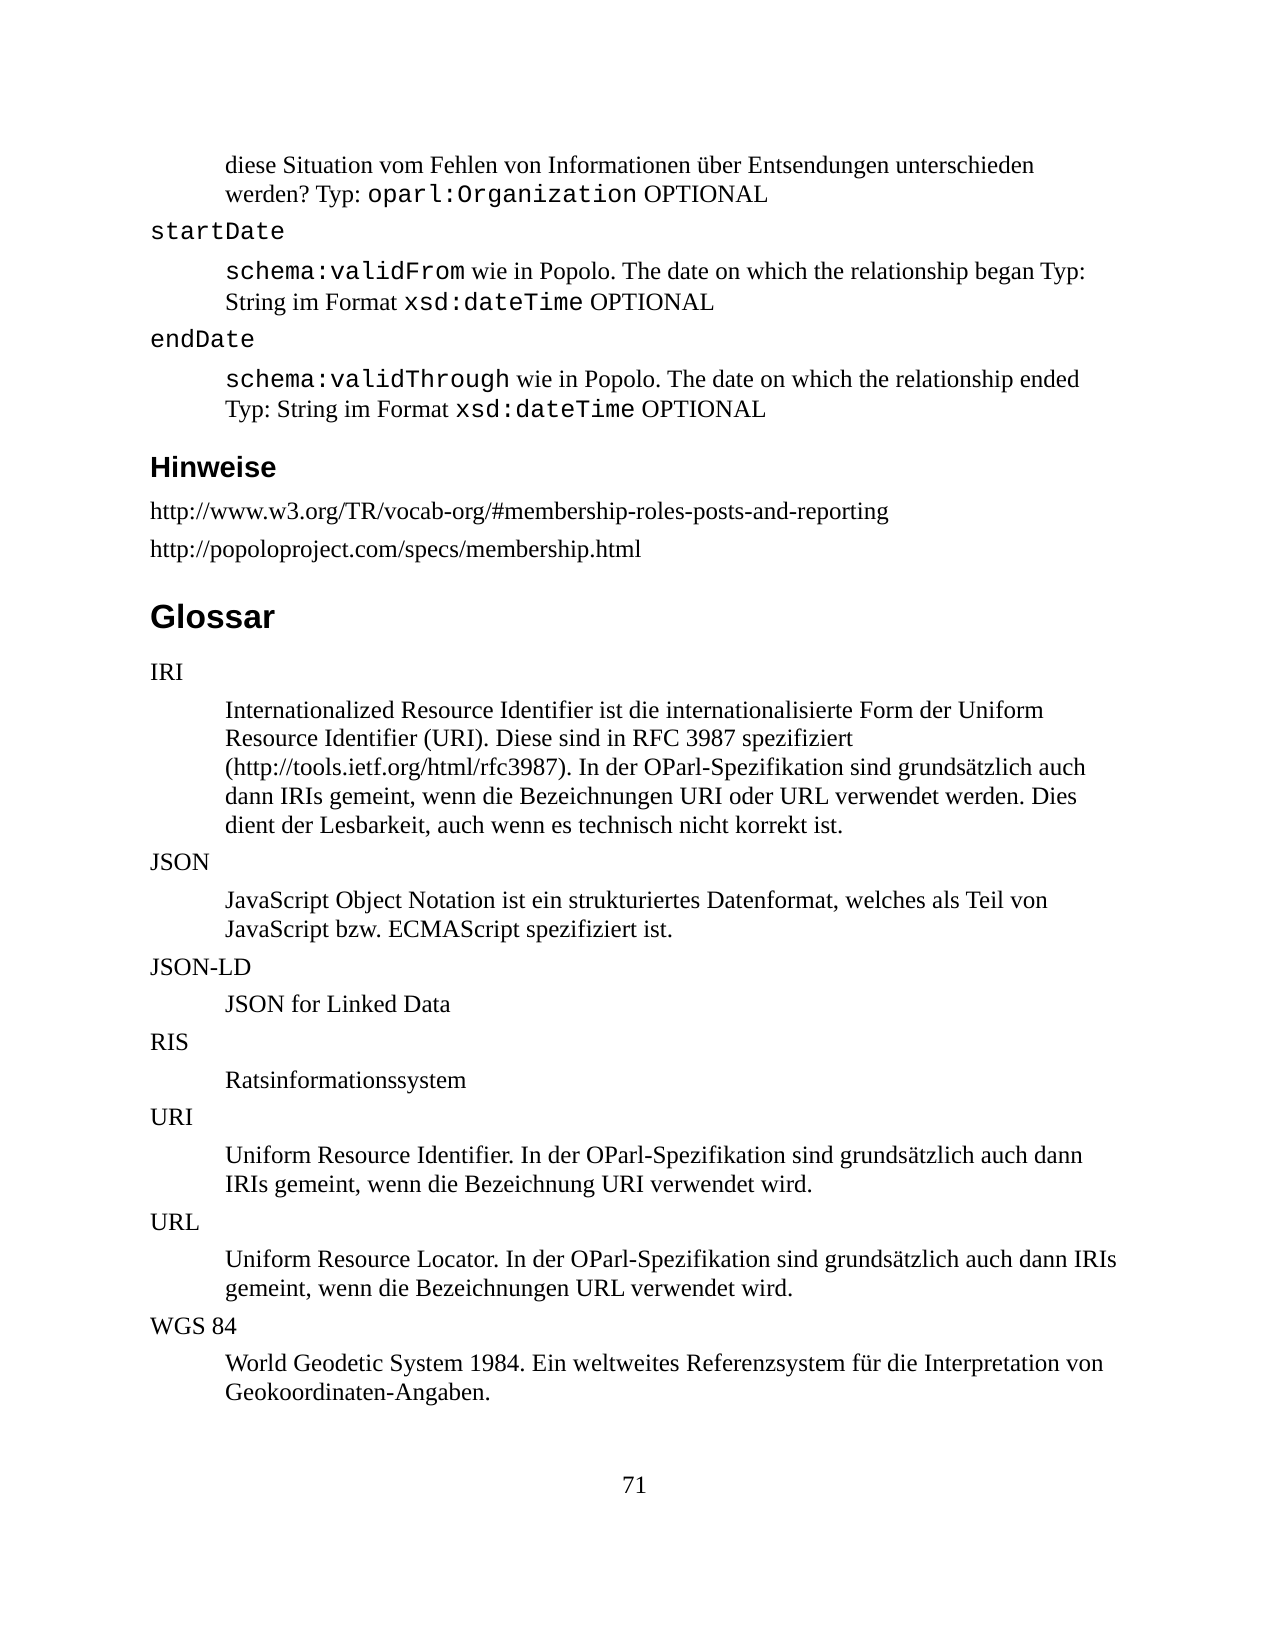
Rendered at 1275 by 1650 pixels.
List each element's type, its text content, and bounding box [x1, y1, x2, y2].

text Ratsinformationssystem [225, 1065, 1125, 1093]
text JSON for Linked Data [225, 989, 1125, 1018]
subtitle Glossar [150, 597, 1125, 636]
text JavaScript Object Notation ist ein strukturiertes Datenformat, welches als Teil von JavaScript bzw. ECMAScript spezifiziert ist. [225, 885, 1125, 943]
text Internationalized Resource Identifier ist die internationalisierte Form der Uniform Resource Identifier (URI). Diese sind in RFC 3987 spezifiziert (http://tools.ietf.org/html/rfc3987). In der OParl-Spezifikation sind grundsätzlich auch dann IRIs gemeint, wenn die Bezeichnungen URI oder URL verwendet werden. Dies dient der Lesbarkeit, auch wenn es technisch nicht korrekt ist. [225, 695, 1125, 838]
text WGS 84 [150, 1311, 1125, 1339]
text Uniform Resource Locator. In der OParl-Spezifikation sind grundsätzlich auch dann IRIs gemeint, wenn die Bezeichnungen URL verwendet wird. [225, 1244, 1125, 1302]
text startDate [150, 218, 1125, 247]
text URL [150, 1207, 1125, 1235]
text JSON-LD [150, 952, 1125, 980]
text World Geodetic System 1984. Ein weltweites Referenzsystem für die Interpretation von Geokoordinaten-Angaben. [225, 1348, 1125, 1406]
text Uniform Resource Identifier. In der OParl-Spezifikation sind grundsätzlich auch dann IRIs gemeint, wenn die Bezeichnung URI verwendet wird. [225, 1140, 1125, 1198]
text diese Situation vom Fehlen von Informationen über Entsendungen unterschieden werden? Typ: oparl:Organization OPTIONAL [225, 150, 1125, 209]
subtitle Hinweise [150, 450, 1125, 484]
text IRI [150, 657, 1125, 686]
text schema:validThrough wie in Popolo. The date on which the relationship ended Typ: String im Format xsd:dateTime OPTIONAL [225, 364, 1125, 425]
text endDate [150, 326, 1125, 355]
text URI [150, 1102, 1125, 1131]
text JSON [150, 847, 1125, 876]
text http://www.w3.org/TR/vocab-org/#membership-roles-posts-and-reporting [150, 496, 1125, 525]
text http://popoloproject.com/specs/membership.html [150, 534, 1125, 563]
text RIS [150, 1027, 1125, 1056]
text schema:validFrom wie in Popolo. The date on which the relationship began Typ: String im Format xsd:dateTime OPTIONAL [225, 256, 1125, 317]
